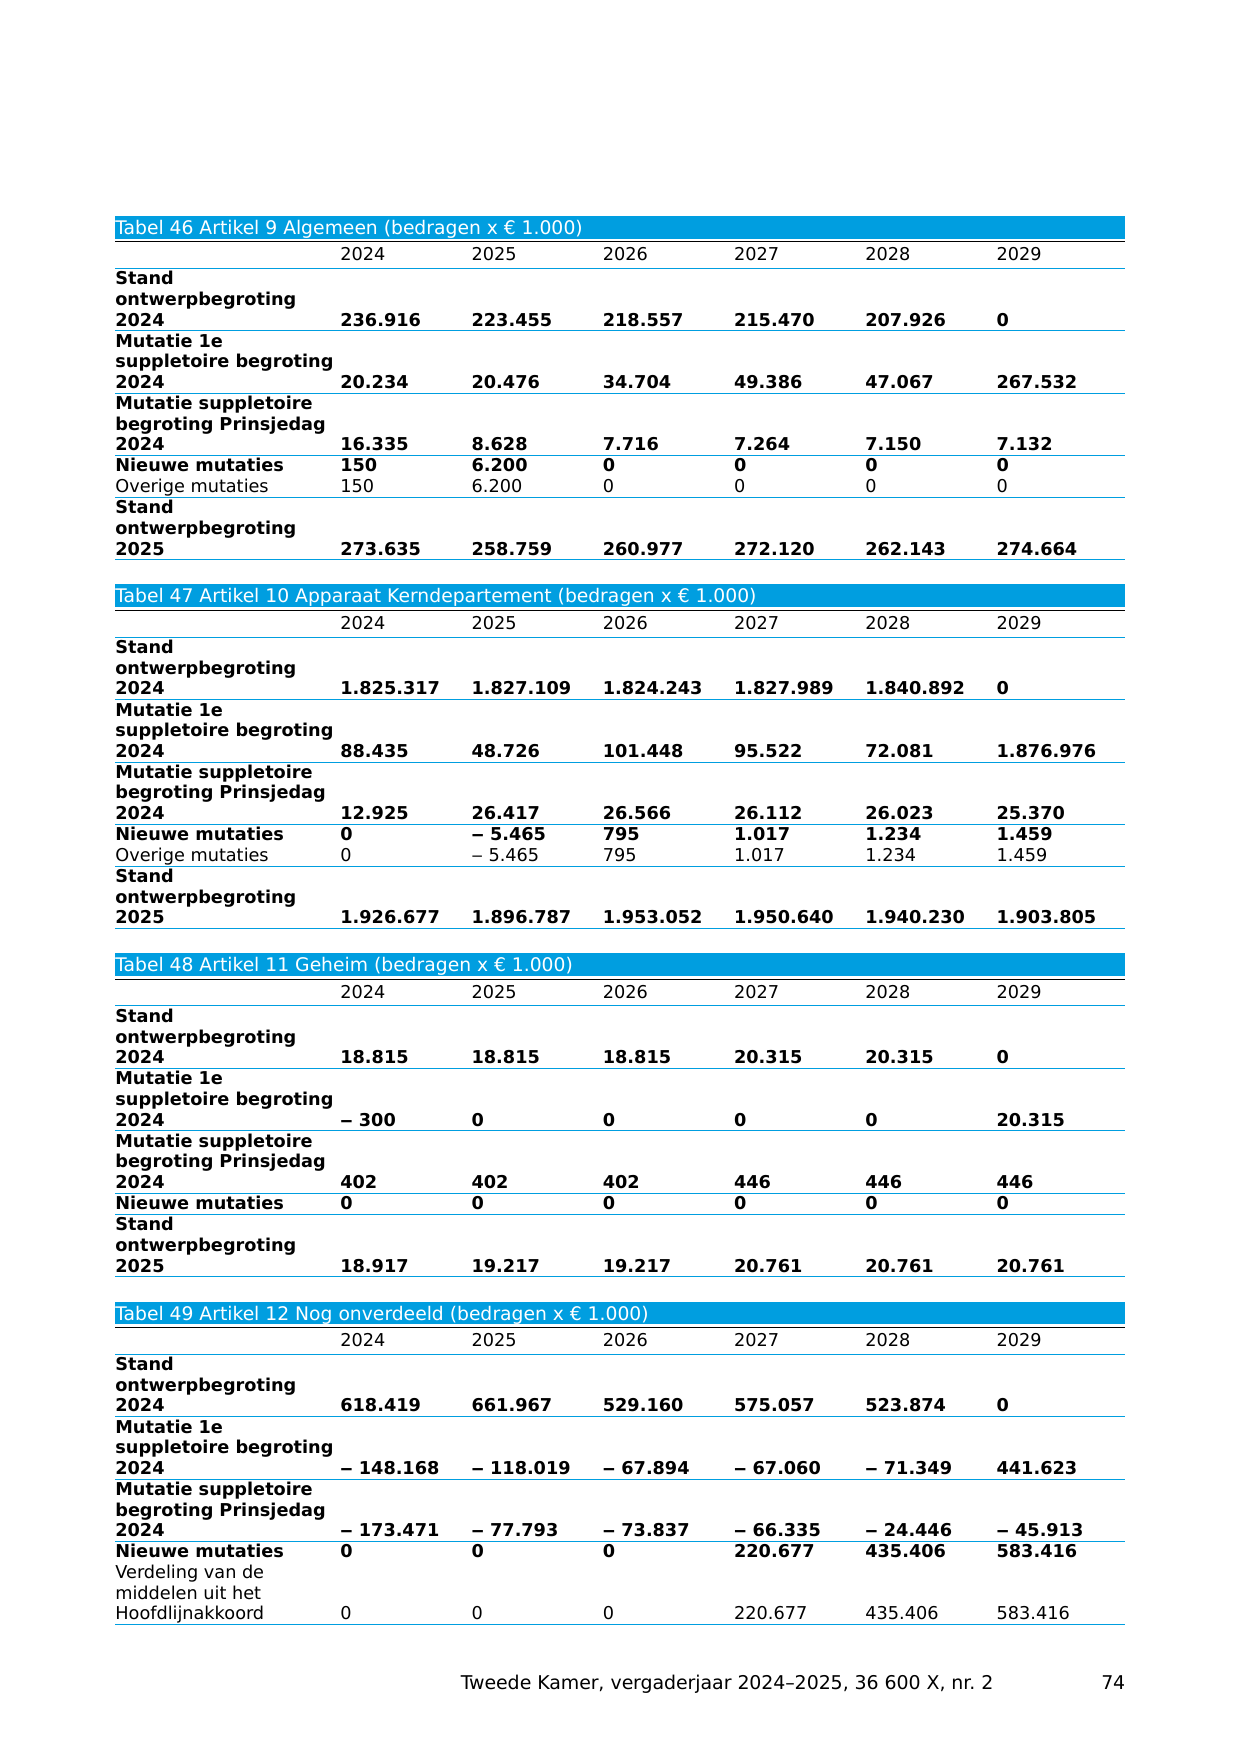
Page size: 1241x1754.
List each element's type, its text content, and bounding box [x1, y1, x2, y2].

table_cell 258.759 [469, 498, 600, 559]
table_cell ‒ 77.793 [469, 1480, 600, 1541]
table_cell 101.448 [600, 700, 731, 761]
table_cell 402 [600, 1131, 731, 1193]
table_cell Stand ontwerpbegroting 2024 [115, 1355, 337, 1416]
table_cell 2029 [994, 1328, 1125, 1354]
table_cell 1.017 [731, 845, 862, 866]
table_cell 47.067 [862, 331, 993, 392]
table_cell Mutatie suppletoire begroting Prinsjedag 2024 [115, 394, 337, 455]
table_cell [115, 980, 337, 1005]
table_cell 2027 [731, 242, 862, 268]
table_cell 7.150 [862, 394, 993, 455]
table_cell ‒ 67.060 [731, 1417, 862, 1478]
table_cell 2024 [337, 611, 468, 637]
table_cell Mutatie suppletoire begroting Prinsjedag 2024 [115, 1131, 337, 1193]
table_cell 1.840.892 [862, 638, 993, 699]
table_cell 795 [600, 845, 731, 866]
table_cell 215.470 [731, 269, 862, 330]
table_cell 2024 [337, 980, 468, 1005]
table_cell 2028 [862, 1328, 993, 1354]
table_cell 2028 [862, 242, 993, 268]
table_cell Mutatie suppletoire begroting Prinsjedag 2024 [115, 1480, 337, 1541]
table_cell 20.761 [862, 1215, 993, 1276]
table_cell 236.916 [337, 269, 468, 330]
table_cell 529.160 [600, 1355, 731, 1416]
table_cell Stand ontwerpbegroting 2025 [115, 1215, 337, 1276]
table_cell 1.825.317 [337, 638, 468, 699]
table_cell 8.628 [469, 394, 600, 455]
table_cell 20.476 [469, 331, 600, 392]
table_cell 2025 [469, 242, 600, 268]
table_cell 220.677 [731, 1542, 862, 1562]
table_cell 150 [337, 456, 468, 476]
table_cell 18.815 [337, 1006, 468, 1068]
table_cell 0 [600, 456, 731, 476]
table_cell Nieuwe mutaties [115, 1542, 337, 1562]
table_cell Stand ontwerpbegroting 2024 [115, 269, 337, 330]
table_cell 583.416 [994, 1542, 1125, 1562]
table_cell 0 [469, 1542, 600, 1562]
table_cell 2026 [600, 1328, 731, 1354]
table_cell 95.522 [731, 700, 862, 761]
table_cell ‒ 5.465 [469, 825, 600, 845]
table_cell Mutatie 1e suppletoire begroting 2024 [115, 1069, 337, 1130]
table_cell 0 [994, 456, 1125, 476]
table_cell 272.120 [731, 498, 862, 559]
table_cell ‒ 67.894 [600, 1417, 731, 1478]
table_cell 435.406 [862, 1562, 993, 1624]
table_cell Nieuwe mutaties [115, 1194, 337, 1214]
table_cell Mutatie 1e suppletoire begroting 2024 [115, 700, 337, 761]
table_cell 0 [731, 1194, 862, 1214]
table_cell Stand ontwerpbegroting 2025 [115, 498, 337, 559]
table_cell 6.200 [469, 456, 600, 476]
table_cell 20.315 [994, 1069, 1125, 1130]
table_cell ‒ 24.446 [862, 1480, 993, 1541]
table_cell ‒ 173.471 [337, 1480, 468, 1541]
table_cell 2029 [994, 980, 1125, 1005]
table_cell Nieuwe mutaties [115, 456, 337, 476]
table_cell 274.664 [994, 498, 1125, 559]
table_cell 2026 [600, 611, 731, 637]
table_cell 2027 [731, 980, 862, 1005]
table_cell 26.112 [731, 763, 862, 824]
table_cell 0 [337, 1562, 468, 1624]
table_cell 0 [337, 845, 468, 866]
table_cell 48.726 [469, 700, 600, 761]
table_cell 262.143 [862, 498, 993, 559]
table_cell 7.132 [994, 394, 1125, 455]
table_cell 523.874 [862, 1355, 993, 1416]
table_cell ‒ 5.465 [469, 845, 600, 866]
table_cell ‒ 73.837 [600, 1480, 731, 1541]
table_cell 0 [994, 1006, 1125, 1068]
table_cell 0 [994, 476, 1125, 497]
table_cell 26.417 [469, 763, 600, 824]
table_cell 1.940.230 [862, 867, 993, 928]
table_cell 2028 [862, 611, 993, 637]
table_cell ‒ 71.349 [862, 1417, 993, 1478]
table_cell 661.967 [469, 1355, 600, 1416]
table_cell 20.234 [337, 331, 468, 392]
table_cell 0 [994, 638, 1125, 699]
table_cell Stand ontwerpbegroting 2024 [115, 1006, 337, 1068]
table_cell 446 [731, 1131, 862, 1193]
table_cell 0 [600, 1194, 731, 1214]
table_cell 19.217 [600, 1215, 731, 1276]
table_cell 49.386 [731, 331, 862, 392]
table_cell 1.876.976 [994, 700, 1125, 761]
table_cell Verdeling van de middelen uit het Hoofdlijnakkoord [115, 1562, 337, 1624]
table_cell 2029 [994, 611, 1125, 637]
table_cell 1.017 [731, 825, 862, 845]
table_cell 0 [862, 1194, 993, 1214]
table_cell Overige mutaties [115, 845, 337, 866]
table_cell 0 [862, 456, 993, 476]
table_cell 0 [600, 1542, 731, 1562]
table_cell 207.926 [862, 269, 993, 330]
table_cell 1.234 [862, 845, 993, 866]
table_cell 1.824.243 [600, 638, 731, 699]
table_cell 2025 [469, 1328, 600, 1354]
table_cell 1.827.989 [731, 638, 862, 699]
table_cell Mutatie suppletoire begroting Prinsjedag 2024 [115, 763, 337, 824]
table_cell 0 [731, 456, 862, 476]
table_cell 0 [994, 1194, 1125, 1214]
table_cell 260.977 [600, 498, 731, 559]
table_cell 20.761 [994, 1215, 1125, 1276]
table_cell 6.200 [469, 476, 600, 497]
table_cell ‒ 66.335 [731, 1480, 862, 1541]
table_cell 0 [600, 476, 731, 497]
table_cell 0 [337, 1194, 468, 1214]
table_cell 1.903.805 [994, 867, 1125, 928]
table_cell 0 [469, 1194, 600, 1214]
table_cell 267.532 [994, 331, 1125, 392]
table_cell 16.335 [337, 394, 468, 455]
table_cell 1.234 [862, 825, 993, 845]
table_cell 2025 [469, 611, 600, 637]
table_cell [115, 1328, 337, 1354]
table_cell 575.057 [731, 1355, 862, 1416]
table_cell 2026 [600, 242, 731, 268]
table_cell 2026 [600, 980, 731, 1005]
table_cell 0 [600, 1069, 731, 1130]
table_cell 1.950.640 [731, 867, 862, 928]
table_cell 1.459 [994, 845, 1125, 866]
table_cell 1.459 [994, 825, 1125, 845]
table_cell 618.419 [337, 1355, 468, 1416]
table_cell 795 [600, 825, 731, 845]
table_cell 18.815 [600, 1006, 731, 1068]
table_cell 25.370 [994, 763, 1125, 824]
table_cell 2024 [337, 1328, 468, 1354]
table_cell 18.917 [337, 1215, 468, 1276]
table_cell 2028 [862, 980, 993, 1005]
table_cell 446 [862, 1131, 993, 1193]
table_cell 34.704 [600, 331, 731, 392]
table_cell 18.815 [469, 1006, 600, 1068]
table_cell 7.716 [600, 394, 731, 455]
table_cell 20.315 [731, 1006, 862, 1068]
table_cell 2029 [994, 242, 1125, 268]
table_cell 2025 [469, 980, 600, 1005]
table_cell 19.217 [469, 1215, 600, 1276]
table_cell Mutatie 1e suppletoire begroting 2024 [115, 1417, 337, 1478]
table_cell 402 [337, 1131, 468, 1193]
table_cell ‒ 148.168 [337, 1417, 468, 1478]
table_cell 0 [600, 1562, 731, 1624]
table_cell [115, 611, 337, 637]
table_cell 7.264 [731, 394, 862, 455]
table_cell 446 [994, 1131, 1125, 1193]
table_cell 0 [337, 1542, 468, 1562]
table_cell 150 [337, 476, 468, 497]
table_cell 0 [862, 476, 993, 497]
table_cell 2027 [731, 1328, 862, 1354]
table_cell 0 [994, 1355, 1125, 1416]
table_cell 88.435 [337, 700, 468, 761]
table_cell 223.455 [469, 269, 600, 330]
table_cell 583.416 [994, 1562, 1125, 1624]
table_cell ‒ 118.019 [469, 1417, 600, 1478]
table_cell 1.953.052 [600, 867, 731, 928]
table_cell 12.925 [337, 763, 468, 824]
table_cell 441.623 [994, 1417, 1125, 1478]
table_cell 20.315 [862, 1006, 993, 1068]
table_cell 0 [469, 1562, 600, 1624]
table_cell 0 [731, 476, 862, 497]
table_cell 218.557 [600, 269, 731, 330]
table_cell 1.926.677 [337, 867, 468, 928]
table_cell 2027 [731, 611, 862, 637]
table_cell [115, 242, 337, 268]
table_cell 0 [731, 1069, 862, 1130]
table_cell 1.896.787 [469, 867, 600, 928]
table_cell 402 [469, 1131, 600, 1193]
table_cell 0 [862, 1069, 993, 1130]
table_cell 273.635 [337, 498, 468, 559]
table_cell 26.566 [600, 763, 731, 824]
table_cell 0 [994, 269, 1125, 330]
table_cell 1.827.109 [469, 638, 600, 699]
table_cell 0 [337, 825, 468, 845]
table_cell Stand ontwerpbegroting 2025 [115, 867, 337, 928]
table_cell 220.677 [731, 1562, 862, 1624]
table_cell Nieuwe mutaties [115, 825, 337, 845]
table_cell 435.406 [862, 1542, 993, 1562]
table_cell 72.081 [862, 700, 993, 761]
table_cell 20.761 [731, 1215, 862, 1276]
table_cell ‒ 300 [337, 1069, 468, 1130]
table_cell Overige mutaties [115, 476, 337, 497]
table_cell ‒ 45.913 [994, 1480, 1125, 1541]
table_cell Mutatie 1e suppletoire begroting 2024 [115, 331, 337, 392]
table_cell Stand ontwerpbegroting 2024 [115, 638, 337, 699]
table_cell 26.023 [862, 763, 993, 824]
table_cell 2024 [337, 242, 468, 268]
table_cell 0 [469, 1069, 600, 1130]
